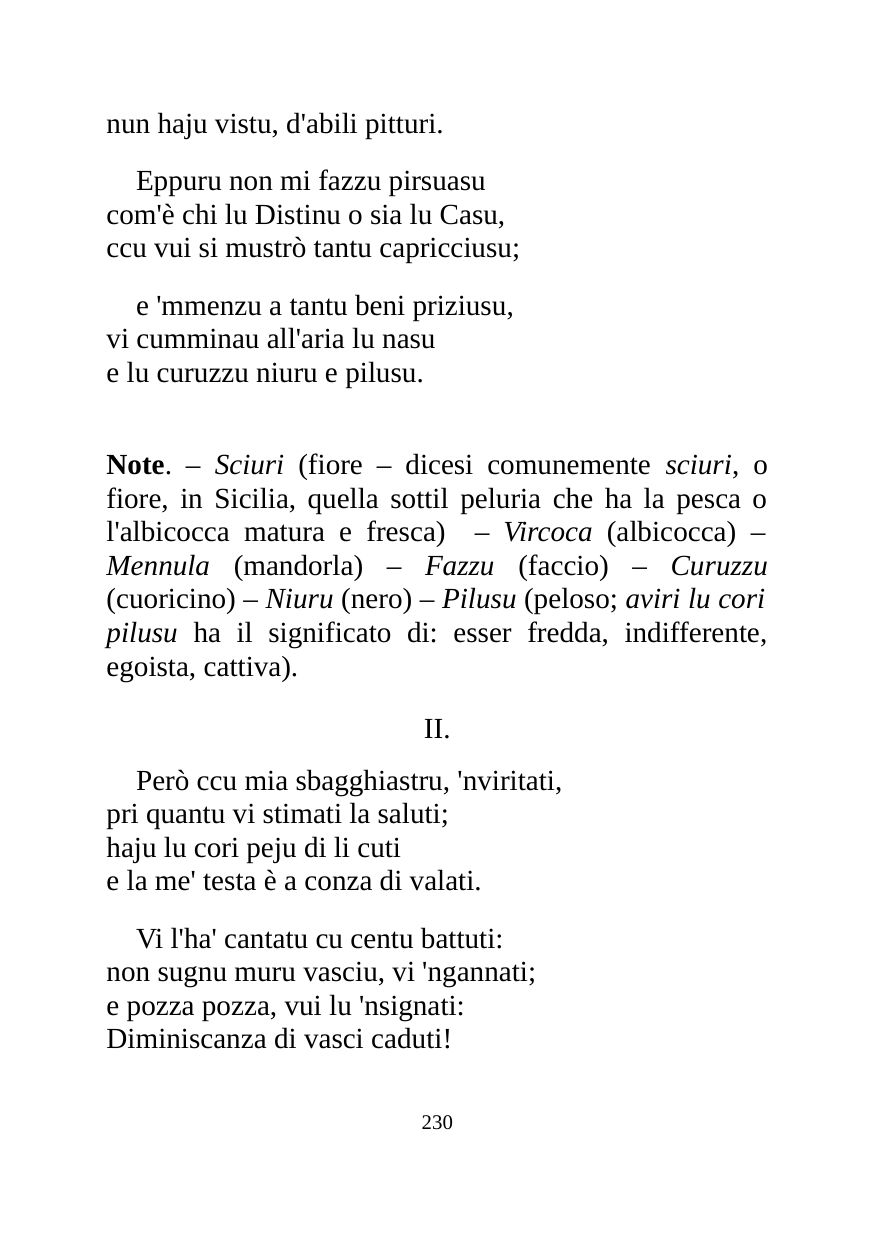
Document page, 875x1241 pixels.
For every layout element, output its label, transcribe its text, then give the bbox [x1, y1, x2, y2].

text Vi l'ha' cantatu cu centu battuti: [136, 921, 768, 954]
text vi cumminau all'aria lu nasu [106, 321, 768, 355]
text Note. – Sciuri (fiore – dicesi comunemente sciuri, o fiore, in Sicilia, quella sottil peluria che ha la pesca o l'albicocca matura e fresca) – Vircoca (albicocca) – Mennula (mandorla) – Fazzu (faccio) – Curuzzu (cuoricino) – Niuru (nero) – Pilusu (peloso; aviri lu cori pilusu ha il significato di: esser fredda, indifferente, egoista, cattiva). [106, 447, 768, 682]
text e 'mmenzu a tantu beni priziusu, [106, 288, 768, 321]
text haju lu cori peju di li cuti [106, 830, 768, 863]
text e pozza pozza, vui lu 'nsignati: [106, 988, 768, 1021]
text ccu vui si mustrò tantu capricciusu; [106, 231, 768, 264]
text com'è chi lu Distinu o sia lu Casu, [106, 197, 768, 231]
text nun haju vistu, d'abili pitturi. [106, 106, 768, 140]
text Però ccu mia sbagghiastru, 'nviritati, [136, 763, 768, 796]
text Eppuru non mi fazzu pirsuasu [106, 163, 768, 197]
text pri quantu vi stimati la saluti; [106, 796, 768, 830]
text II. [106, 712, 768, 745]
text Diminiscanza di vasci caduti! [106, 1021, 768, 1055]
text e lu curuzzu niuru e pilusu. [106, 355, 768, 388]
text e la me' testa è a conza di valati. [106, 863, 768, 897]
text non sugnu muru vasciu, vi 'ngannati; [106, 954, 768, 988]
